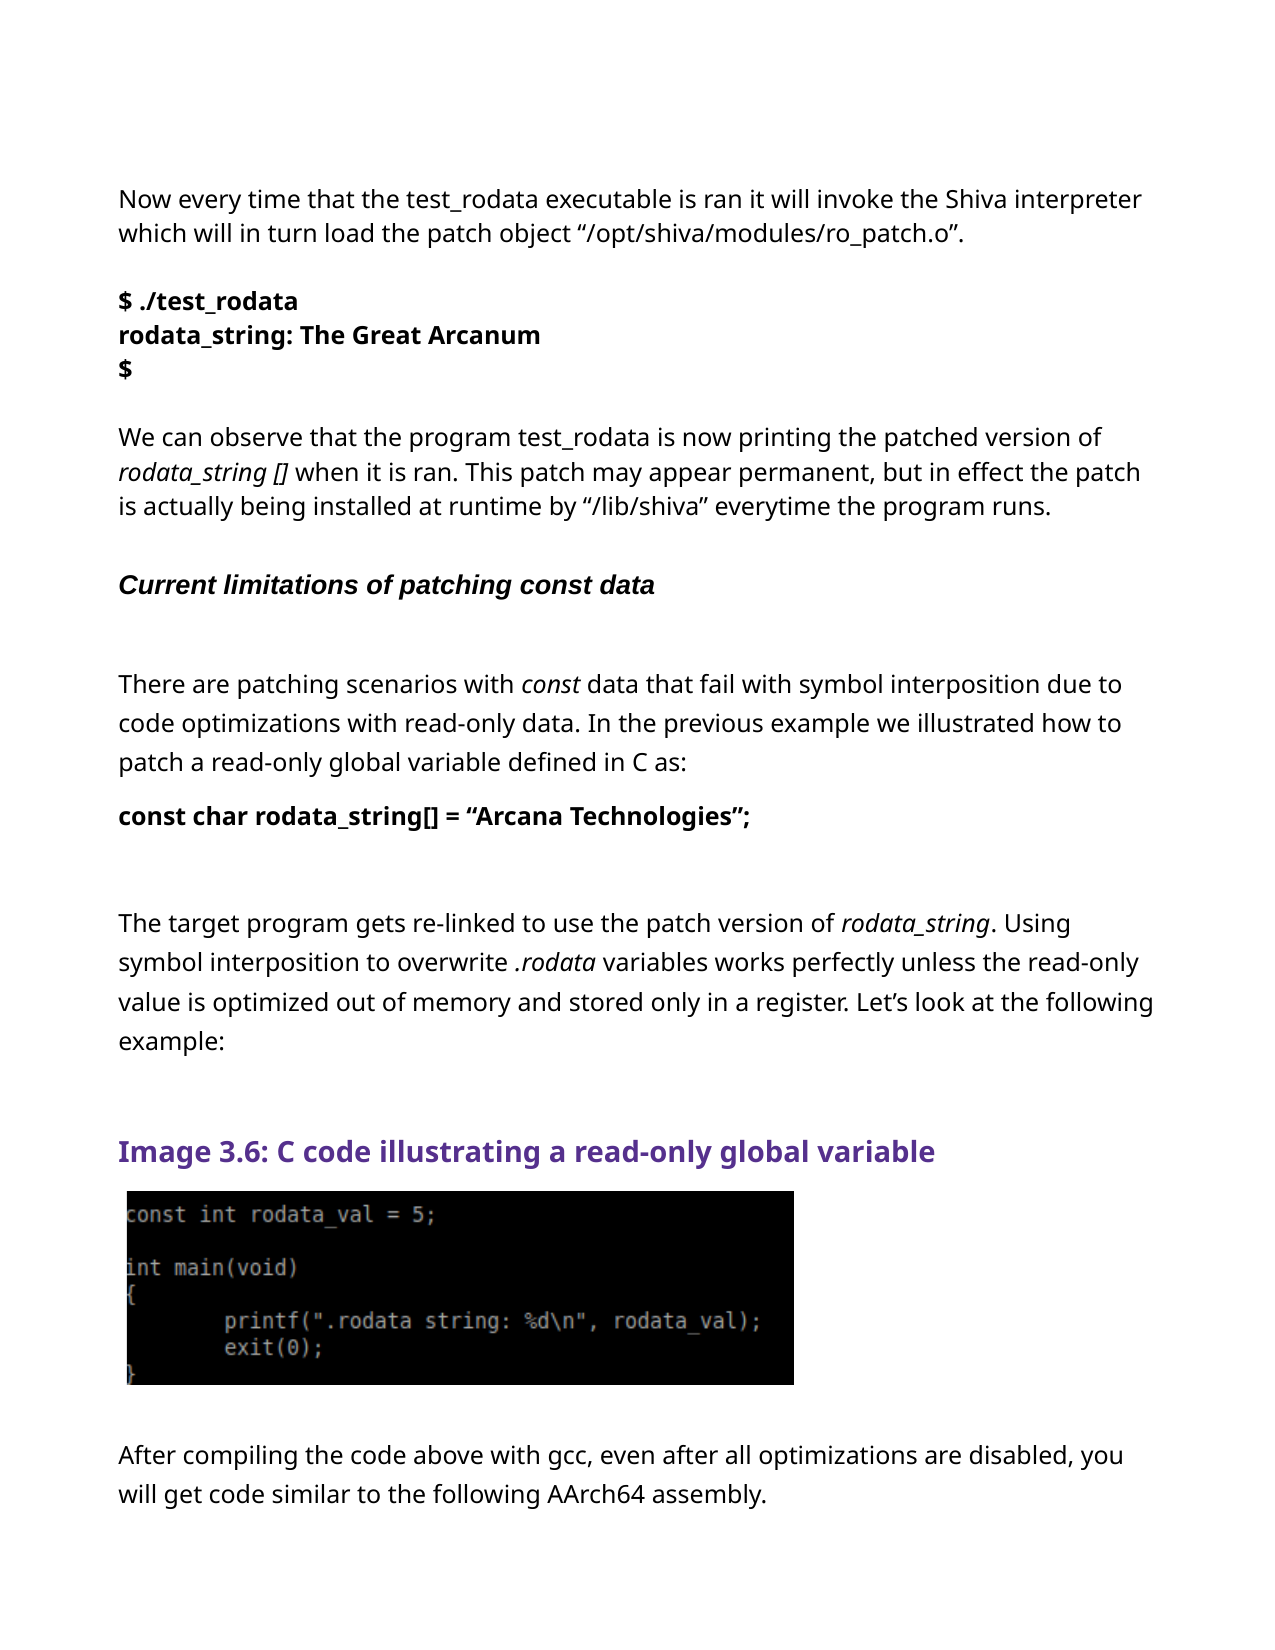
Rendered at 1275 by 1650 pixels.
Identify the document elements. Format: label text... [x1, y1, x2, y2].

text There are patching scenarios with const data that fail with symbol interposition due to code optimizations with read-only data. In the previous example we illustrated how to patch a read-only global variable defined in C as: [118, 666, 1157, 779]
text After compiling the code above with gcc, even after all optimizations are disabled, you will get code similar to the following AArch64 assembly. [118, 1438, 1157, 1511]
text We can observe that the program test_rodata is now printing the patched version of rodata_string [] when it is ran. This patch may appear permanent, but in effect the patch is actually being installed at runtime by “/lib/shiva” everytime the program runs. [118, 420, 1157, 522]
subtitle Current limitations of patching const data [118, 569, 1157, 600]
text $ ./test_rodata [118, 284, 1157, 318]
text Image 3.6: C code illustrating a read-only global variable [118, 1131, 1157, 1171]
picture [126, 1191, 794, 1385]
text The target program gets re-linked to use the patch version of rodata_string. Using symbol interposition to overwrite .rodata variables works perfectly unless the read-only value is optimized out of memory and stored only in a register. Let’s look at the following example: [118, 906, 1157, 1057]
text rodata_string: The Great Arcanum [118, 318, 1157, 352]
text $ [118, 352, 1157, 386]
text Now every time that the test_rodata executable is ran it will invoke the Shiva interpreter which will in turn load the patch object “/opt/shiva/modules/ro_patch.o”. [118, 182, 1157, 250]
text const char rodata_string[] = “Arcana Technologies”; [118, 798, 1157, 832]
